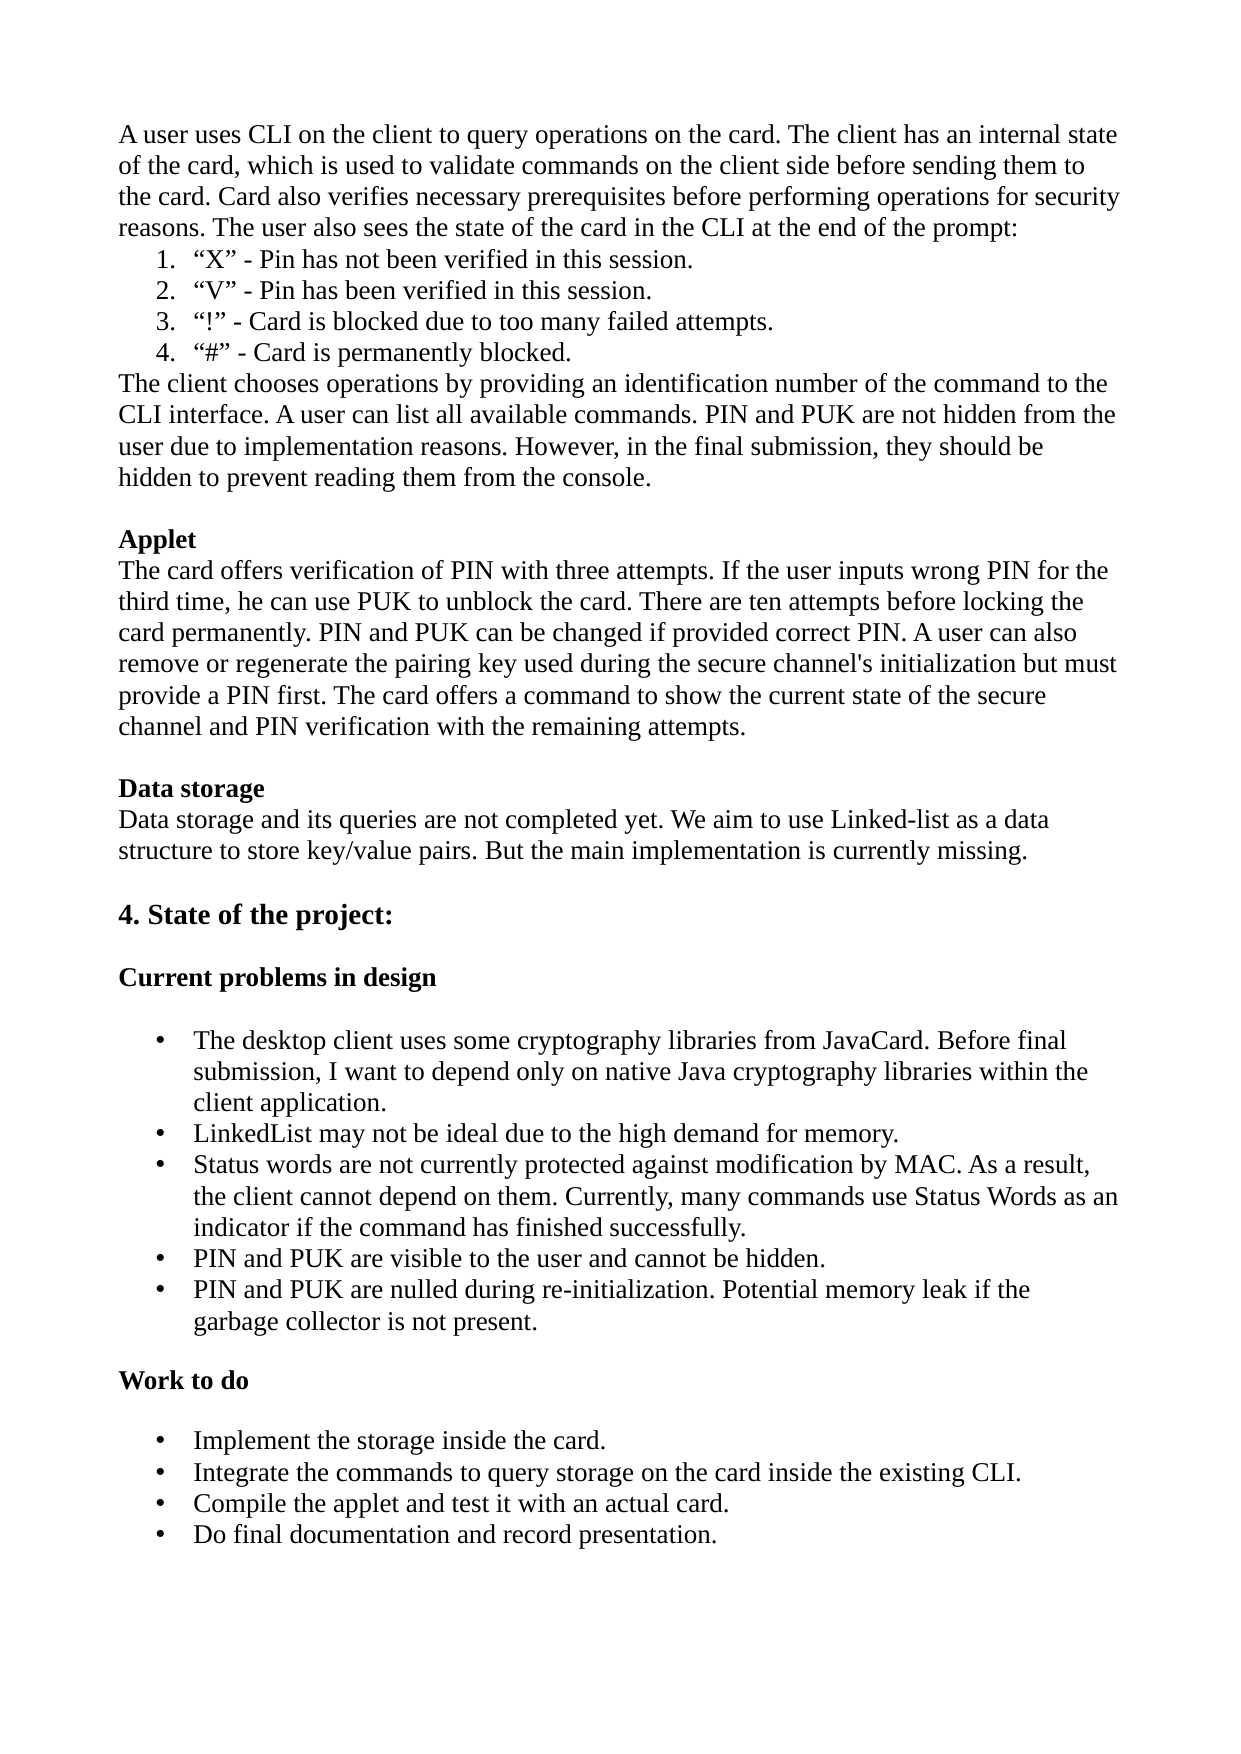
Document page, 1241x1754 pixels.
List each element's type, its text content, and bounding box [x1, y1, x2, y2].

text Data storage and its queries are not completed yet. We aim to use Linked-list as a data structure to store key/value pairs. But the main implementation is currently missing. [118, 803, 1122, 866]
list Compile the applet and test it with an actual card. [156, 1487, 1122, 1518]
text 4. State of the project: [118, 897, 1122, 930]
list “#” - Card is permanently blocked. [156, 336, 1122, 367]
list The desktop client uses some cryptography libraries from JavaCard. Before final submission, I want to depend only on native Java cryptography libraries within the client application. [156, 1024, 1122, 1117]
list “X” - Pin has not been verified in this session. [156, 243, 1122, 274]
list PIN and PUK are visible to the user and cannot be hidden. [156, 1242, 1122, 1273]
text Applet [118, 523, 1122, 554]
list Status words are not currently protected against modification by MAC. As a result, the client cannot depend on them. Currently, many commands use Status Words as an indicator if the command has finished successfully. [156, 1148, 1122, 1242]
list Do final documentation and record presentation. [156, 1518, 1122, 1549]
list PIN and PUK are nulled during re-initialization. Potential memory leak if the garbage collector is not present. [156, 1273, 1122, 1336]
text Data storage [118, 772, 1122, 803]
list Integrate the commands to query storage on the card inside the existing CLI. [156, 1456, 1122, 1487]
list LinkedList may not be ideal due to the high demand for memory. [156, 1117, 1122, 1148]
list “V” - Pin has been verified in this session. [156, 274, 1122, 305]
text A user uses CLI on the client to query operations on the card. The client has an internal state of the card, which is used to validate commands on the client side before sending them to the card. Card also verifies necessary prerequisites before performing operations for security reasons. The user also sees the state of the card in the CLI at the end of the prompt: [118, 118, 1122, 243]
text Work to do [118, 1364, 1122, 1396]
text The card offers verification of PIN with three attempts. If the user inputs wrong PIN for the third time, he can use PUK to unblock the card. There are ten attempts before locking the card permanently. PIN and PUK can be changed if provided correct PIN. A user can also remove or regenerate the pairing key used during the secure channel's initialization but must provide a PIN first. The card offers a command to show the current state of the secure channel and PIN verification with the remaining attempts. [118, 554, 1122, 741]
text Current problems in design [118, 961, 1122, 993]
list Implement the storage inside the card. [156, 1424, 1122, 1456]
text The client chooses operations by providing an identification number of the command to the CLI interface. A user can list all available commands. PIN and PUK are not hidden from the user due to implementation reasons. However, in the final submission, they should be hidden to prevent reading them from the console. [118, 367, 1122, 492]
list “!” - Card is blocked due to too many failed attempts. [156, 305, 1122, 336]
